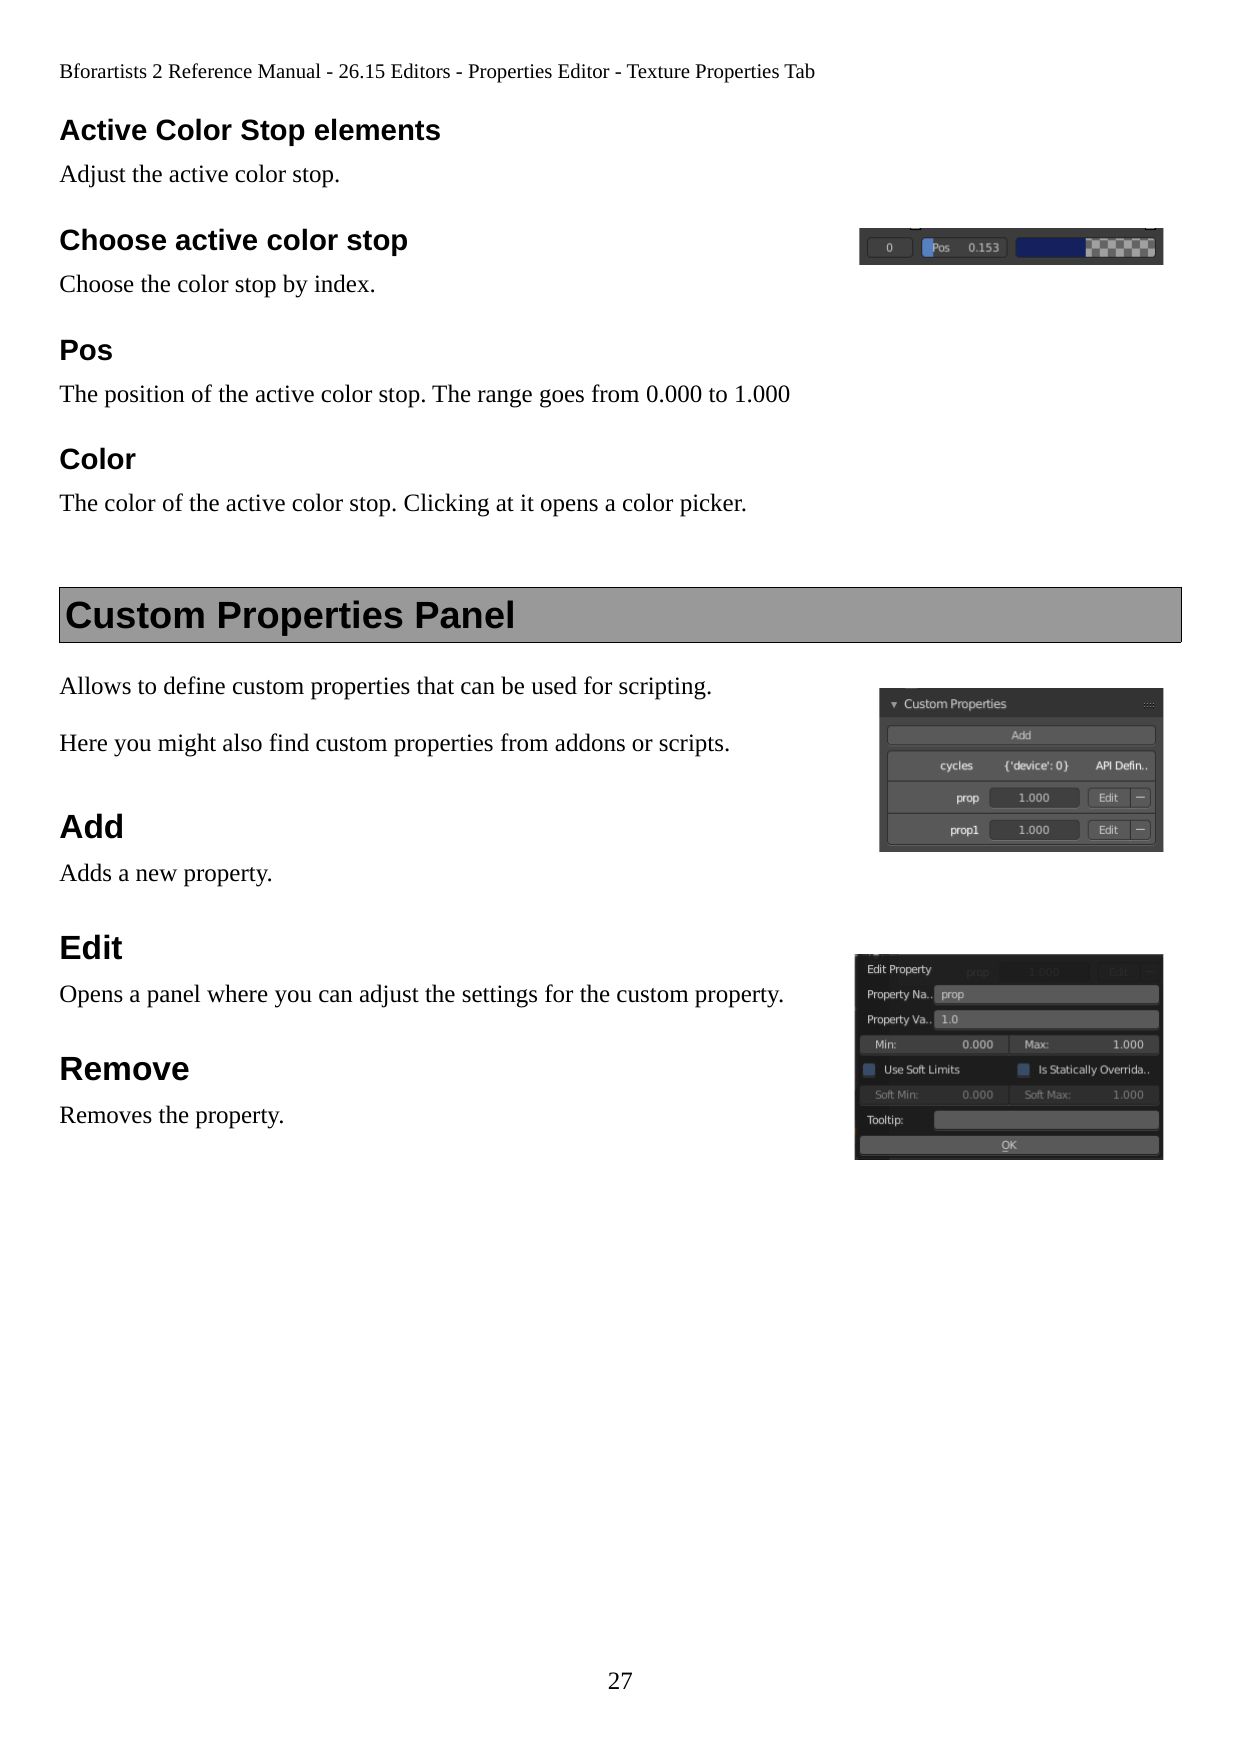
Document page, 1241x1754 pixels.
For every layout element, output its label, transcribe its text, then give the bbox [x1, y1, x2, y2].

text The position of the active color stop. The range goes from 0.000 to 1.000 [59, 379, 1181, 407]
table_header Custom Properties Panel [60, 588, 1181, 642]
subtitle Add [59, 807, 879, 845]
subtitle Remove [59, 1049, 854, 1087]
text Removes the property. [59, 1100, 854, 1128]
text Adjust the active color stop. [59, 159, 1181, 188]
subtitle Active Color Stop elements [59, 113, 1181, 146]
text The color of the active color stop. Clicking at it opens a color picker. [59, 488, 1181, 517]
text Opens a panel where you can adjust the settings for the custom property. [59, 979, 854, 1007]
subtitle Choose active color stop [59, 222, 1181, 256]
picture [859, 228, 1164, 265]
text [1164, 1100, 1181, 1128]
subtitle Color [59, 442, 1181, 476]
subtitle [1164, 1049, 1181, 1087]
picture [854, 954, 1164, 1160]
picture [879, 688, 1164, 852]
text Allows to define custom properties that can be used for scripting. [59, 671, 1181, 699]
subtitle Pos [59, 332, 1181, 366]
text Adds a new property. [59, 858, 1181, 886]
subtitle Edit [59, 928, 1181, 966]
subtitle [1164, 807, 1181, 845]
text Here you might also find custom properties from addons or scripts. [59, 728, 879, 757]
text Choose the color stop by index. [59, 269, 1181, 297]
